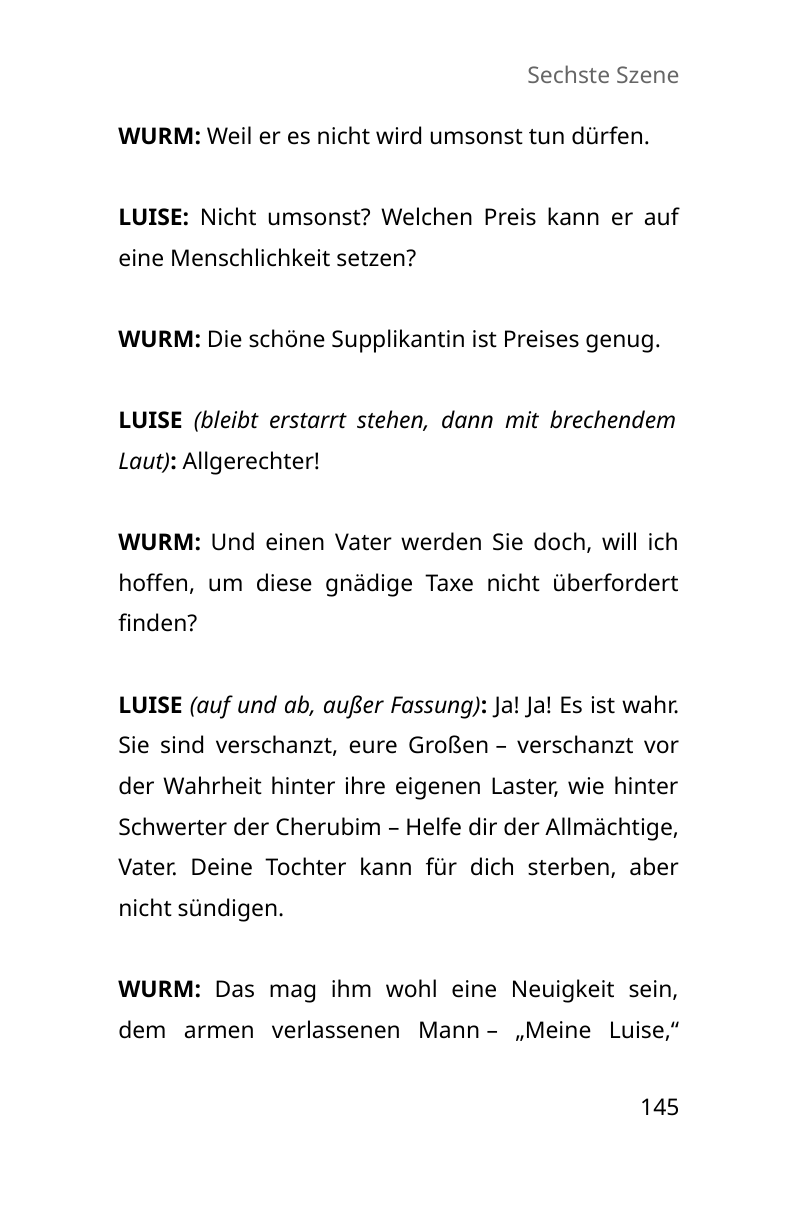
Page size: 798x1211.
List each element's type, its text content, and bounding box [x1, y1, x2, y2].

text LUISE (bleibt erstarrt stehen, dann mit brechendem Laut): Allgerechter! [118, 375, 679, 476]
text WURM: Das mag ihm wohl eine Neuigkeit sein, dem armen verlassenen Mann – „Meine Luise,“ [118, 944, 679, 1045]
text LUISE (auf und ab, außer Fassung): Ja! Ja! Es ist wahr. Sie sind verschanzt, eure Großen – verschanzt vor der Wahrheit hinter ihre eigenen Laster, wie hinter Schwerter der Cherubim – Helfe dir der Allmächtige, Vater. Deine Tochter kann für dich sterben, aber nicht sündigen. [118, 660, 679, 923]
text WURM: Weil er es nicht wird umsonst tun dürfen. [118, 120, 679, 151]
text LUISE: Nicht umsonst? Welchen Preis kann er auf eine Menschlichkeit setzen? [118, 172, 679, 273]
text WURM: Und einen Vater werden Sie doch, will ich hoffen, um diese gnädige Taxe nicht überfordert finden? [118, 497, 679, 638]
text WURM: Die schöne Supplikantin ist Preises genug. [118, 294, 679, 354]
